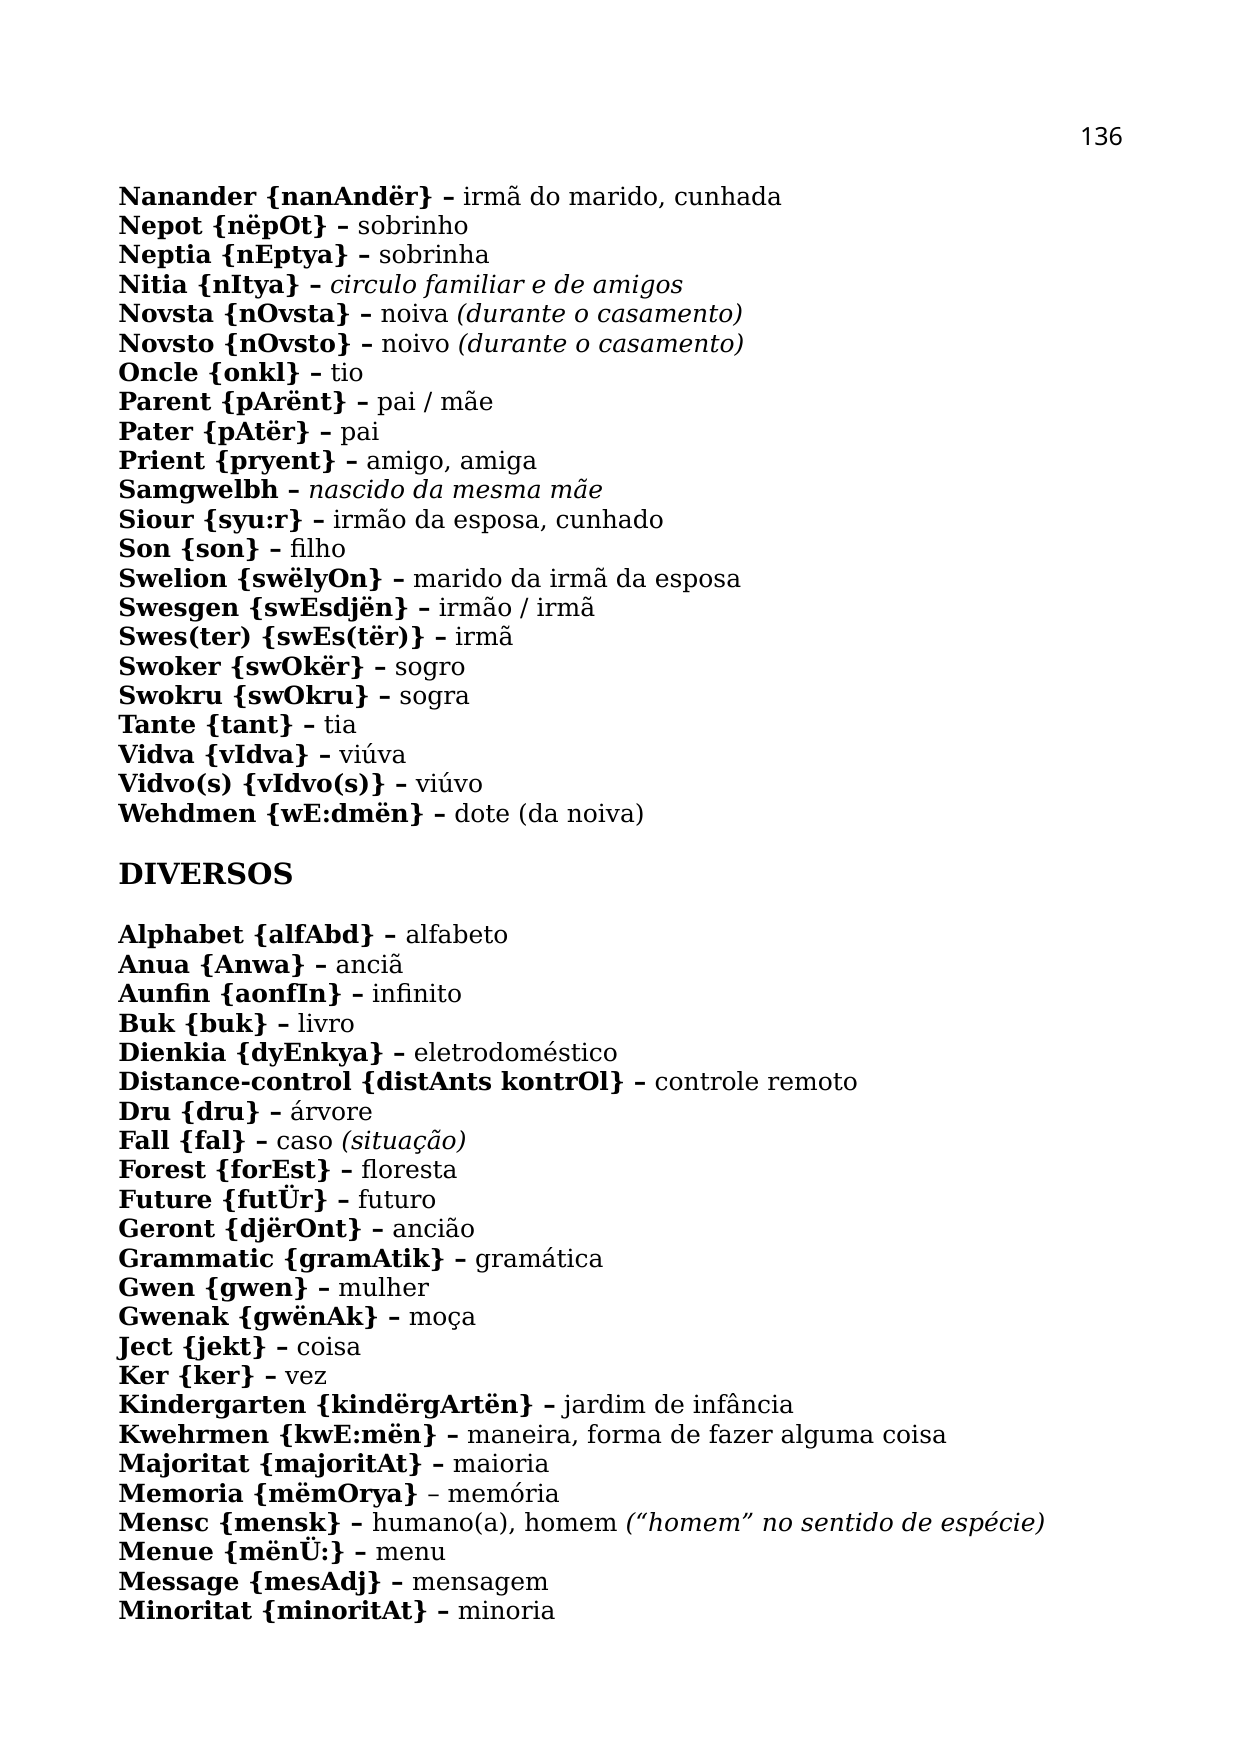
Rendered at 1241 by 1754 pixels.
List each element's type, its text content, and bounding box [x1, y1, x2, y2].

text Future {futÜr} – futuro [118, 1185, 1123, 1214]
text Geront {djërOnt} – ancião [118, 1214, 1123, 1244]
text Samgwelbh – nascido da mesma mãe [118, 475, 1123, 505]
text Distance-control {distAnts kontrOl} – controle remoto [118, 1067, 1123, 1097]
text Novsto {nOvsto} – noivo (durante o casamento) [118, 328, 1123, 358]
text Mensc {mensk} – humano(a), homem (“homem” no sentido de espécie) [118, 1508, 1123, 1537]
text Kindergarten {kindërgArtën} – jardim de infância [118, 1391, 1123, 1420]
text Parent {pArënt} – pai / mãe [118, 387, 1123, 417]
text Nepot {nëpOt} – sobrinho [118, 211, 1123, 240]
text Gwen {gwen} – mulher [118, 1273, 1123, 1302]
text Swelion {swëlyOn} – marido da irmã da esposa [118, 563, 1123, 593]
text Swokru {swOkru} – sogra [118, 681, 1123, 710]
text Grammatic {gramAtik} – gramática [118, 1244, 1123, 1273]
text Vidva {vIdva} – viúva [118, 740, 1123, 769]
text Prient {pryent} – amigo, amiga [118, 446, 1123, 475]
text Oncle {onkl} – tio [118, 358, 1123, 387]
text Tante {tant} – tia [118, 710, 1123, 740]
text Buk {buk} – livro [118, 1009, 1123, 1038]
text Pater {pAtër} – pai [118, 417, 1123, 446]
text Alphabet {alfAbd} – alfabeto [118, 921, 1123, 950]
text Ker {ker} – vez [118, 1361, 1123, 1391]
text Menue {mënÜ:} – menu [118, 1537, 1123, 1567]
text Nanander {nanAndër} – irmã do marido, cunhada [118, 182, 1123, 211]
text Swesgen {swEsdjën} – irmão / irmã [118, 593, 1123, 622]
text Memoria {mëmOrya} – memória [118, 1479, 1123, 1508]
text Wehdmen {wE:dmën} – dote (da noiva) [118, 798, 1123, 828]
text Son {son} – filho [118, 534, 1123, 563]
text Gwenak {gwënAk} – moça [118, 1302, 1123, 1332]
text Aunfin {aonfIn} – infinito [118, 979, 1123, 1009]
subtitle DIVERSOS [118, 857, 1123, 891]
text Minoritat {minoritAt} – minoria [118, 1596, 1123, 1626]
text Anua {Anwa} – anciã [118, 950, 1123, 979]
text Novsta {nOvsta} – noiva (durante o casamento) [118, 299, 1123, 328]
text Swoker {swOkër} – sogro [118, 652, 1123, 681]
text Kwehrmen {kwE:mën} – maneira, forma de fazer alguma coisa [118, 1420, 1123, 1449]
text Majoritat {majoritAt} – maioria [118, 1449, 1123, 1479]
text Swes(ter) {swEs(tër)} – irmã [118, 622, 1123, 652]
text Dru {dru} – árvore [118, 1097, 1123, 1126]
text Nitia {nItya} – circulo familiar e de amigos [118, 270, 1123, 299]
text Forest {forEst} – floresta [118, 1156, 1123, 1185]
text Vidvo(s) {vIdvo(s)} – viúvo [118, 769, 1123, 798]
text Ject {jekt} – coisa [118, 1332, 1123, 1361]
text Fall {fal} – caso (situação) [118, 1126, 1123, 1156]
text Neptia {nEptya} – sobrinha [118, 240, 1123, 270]
text Message {mesAdj} – mensagem [118, 1567, 1123, 1596]
text Dienkia {dyEnkya} – eletrodoméstico [118, 1038, 1123, 1067]
text Siour {syu:r} – irmão da esposa, cunhado [118, 505, 1123, 534]
